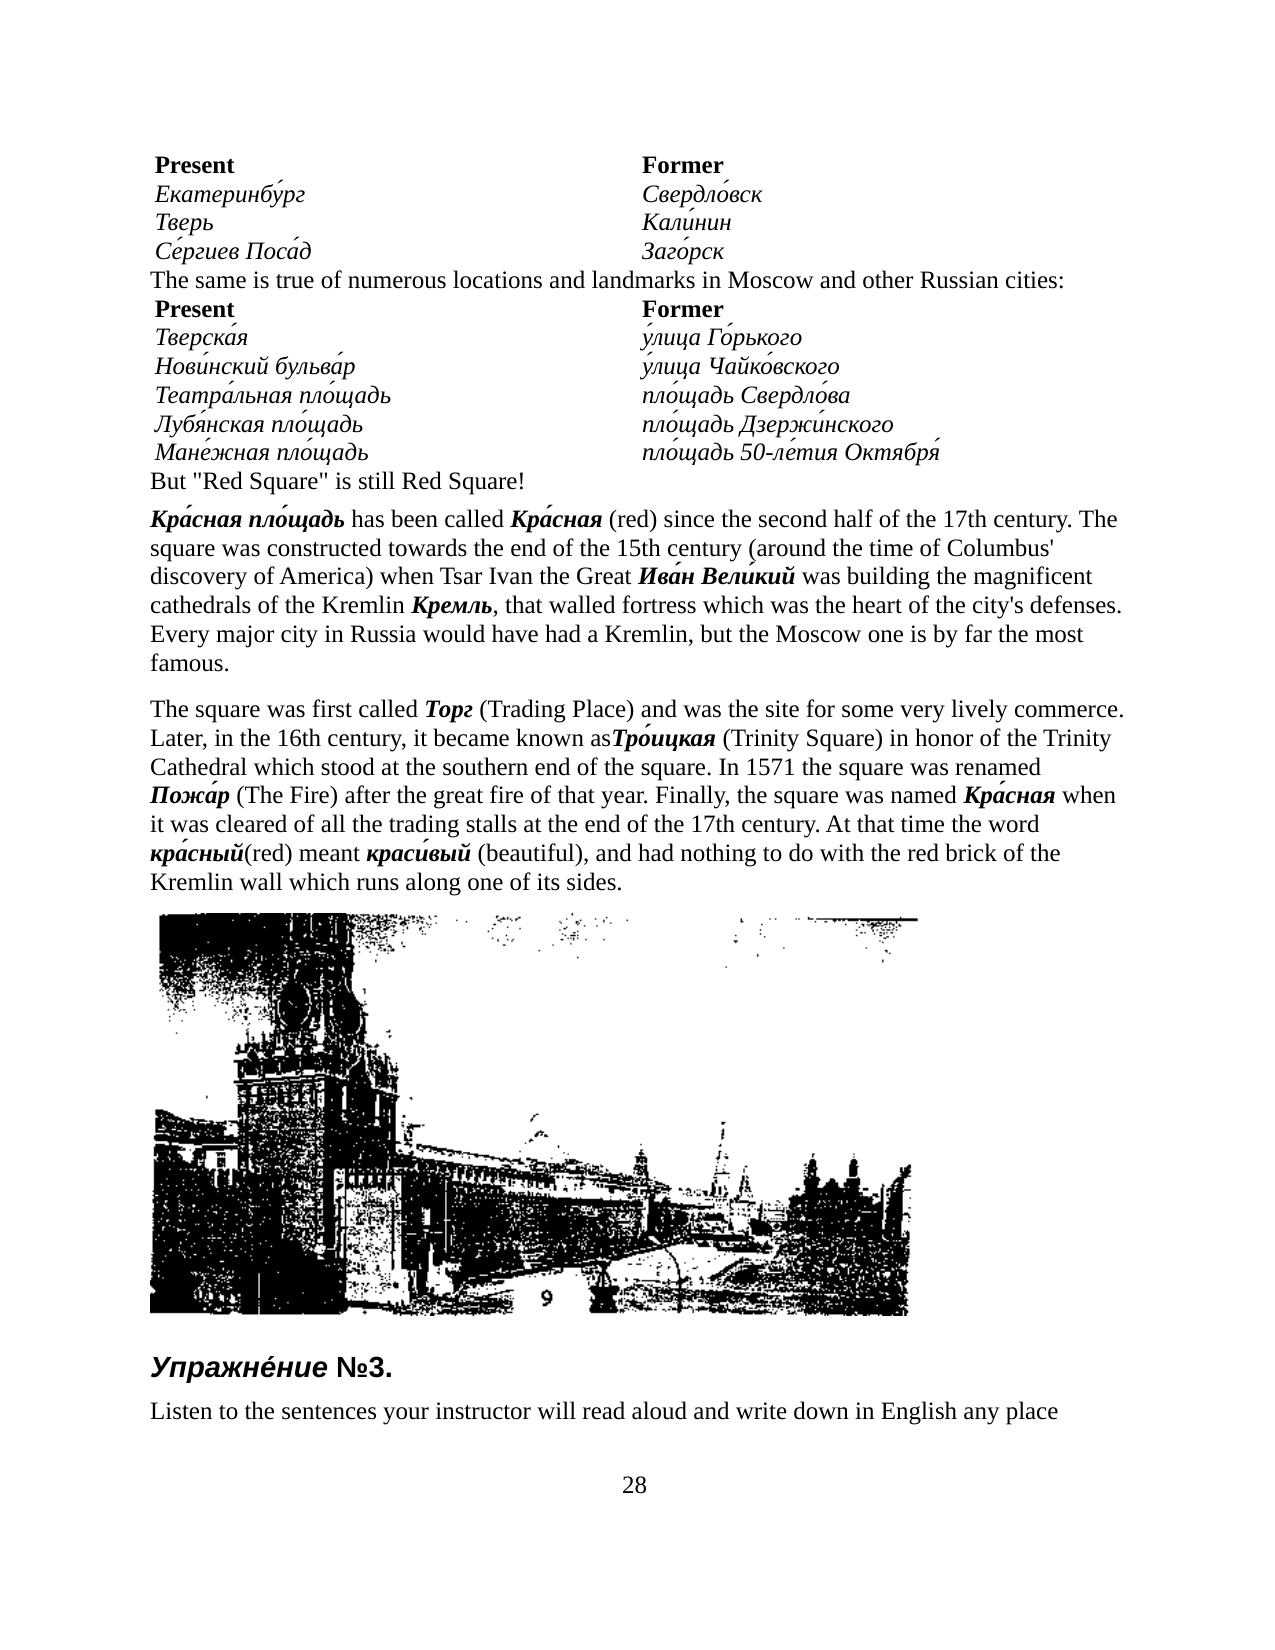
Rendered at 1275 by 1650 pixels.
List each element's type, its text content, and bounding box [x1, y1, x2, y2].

text But "Red Square" is still Red Square! [150, 466, 1125, 495]
table_cell Кали́нин [638, 208, 1125, 236]
table_cell Тверь [150, 208, 637, 236]
table_header Present [150, 294, 637, 322]
table_cell Се́ргиев Поса́д [150, 236, 637, 265]
table_cell у́лица Чайко́вского [638, 351, 1125, 380]
text The square was first called Торг (Trading Place) and was the site for some very lively commerce. Later, in the 16th century, it became known asТро́ицкая (Trinity Square) in honor of the Trinity Cathedral which stood at the southern end of the square. In 1571 the square was renamed Пожа́р (The Fire) after the great fire of that year. Finally, the square was named Кра́сная when it was cleared of all the trading stalls at the end of the 17th century. At that time the word кра́сный(red) meant краси́вый (beautiful), and had nothing to do with the red brick of the Kremlin wall which runs along one of its sides. [150, 694, 1125, 896]
table_cell Тверска́я [150, 323, 637, 351]
table_cell пло́щадь Свердло́ва [638, 380, 1125, 409]
table_cell пло́щадь 50-ле́тия Октября́ [638, 438, 1125, 466]
table_cell Театра́льная пло́щадь [150, 380, 637, 409]
table_cell пло́щадь Дзержи́нского [638, 409, 1125, 437]
table_cell Свердло́вск [638, 179, 1125, 207]
table_header Former [638, 150, 1125, 179]
subtitle Упражне́ние №3. [150, 1350, 1125, 1383]
table_cell Заго́рск [638, 236, 1125, 265]
text Кра́сная пло́щадь has been called Кра́сная (red) since the second half of the 17th century. The square was constructed towards the end of the 15th century (around the time of Columbus' discovery of America) when Tsar Ivan the Great Ива́н Вели́кий was building the magnificent cathedrals of the Kremlin Кремль, that walled fortress which was the heart of the city's defenses. Every major city in Russia would have had a Kremlin, but the Moscow one is by far the most famous. [150, 504, 1125, 676]
table_cell Лубя́нская пло́щадь [150, 409, 637, 437]
table_header Present [150, 150, 637, 179]
table_cell у́лица Го́рького [638, 323, 1125, 351]
text Listen to the sentences your instructor will read aloud and write down in English any place [150, 1396, 1125, 1425]
table_cell Нови́нский бульва́р [150, 351, 637, 380]
table_cell Екатеринбу́рг [150, 179, 637, 207]
table_header Former [638, 294, 1125, 322]
picture [150, 913, 918, 1316]
text The same is true of numerous locations and landmarks in Moscow and other Russian cities: [150, 265, 1125, 294]
table_cell Мане́жная пло́щадь [150, 438, 637, 466]
